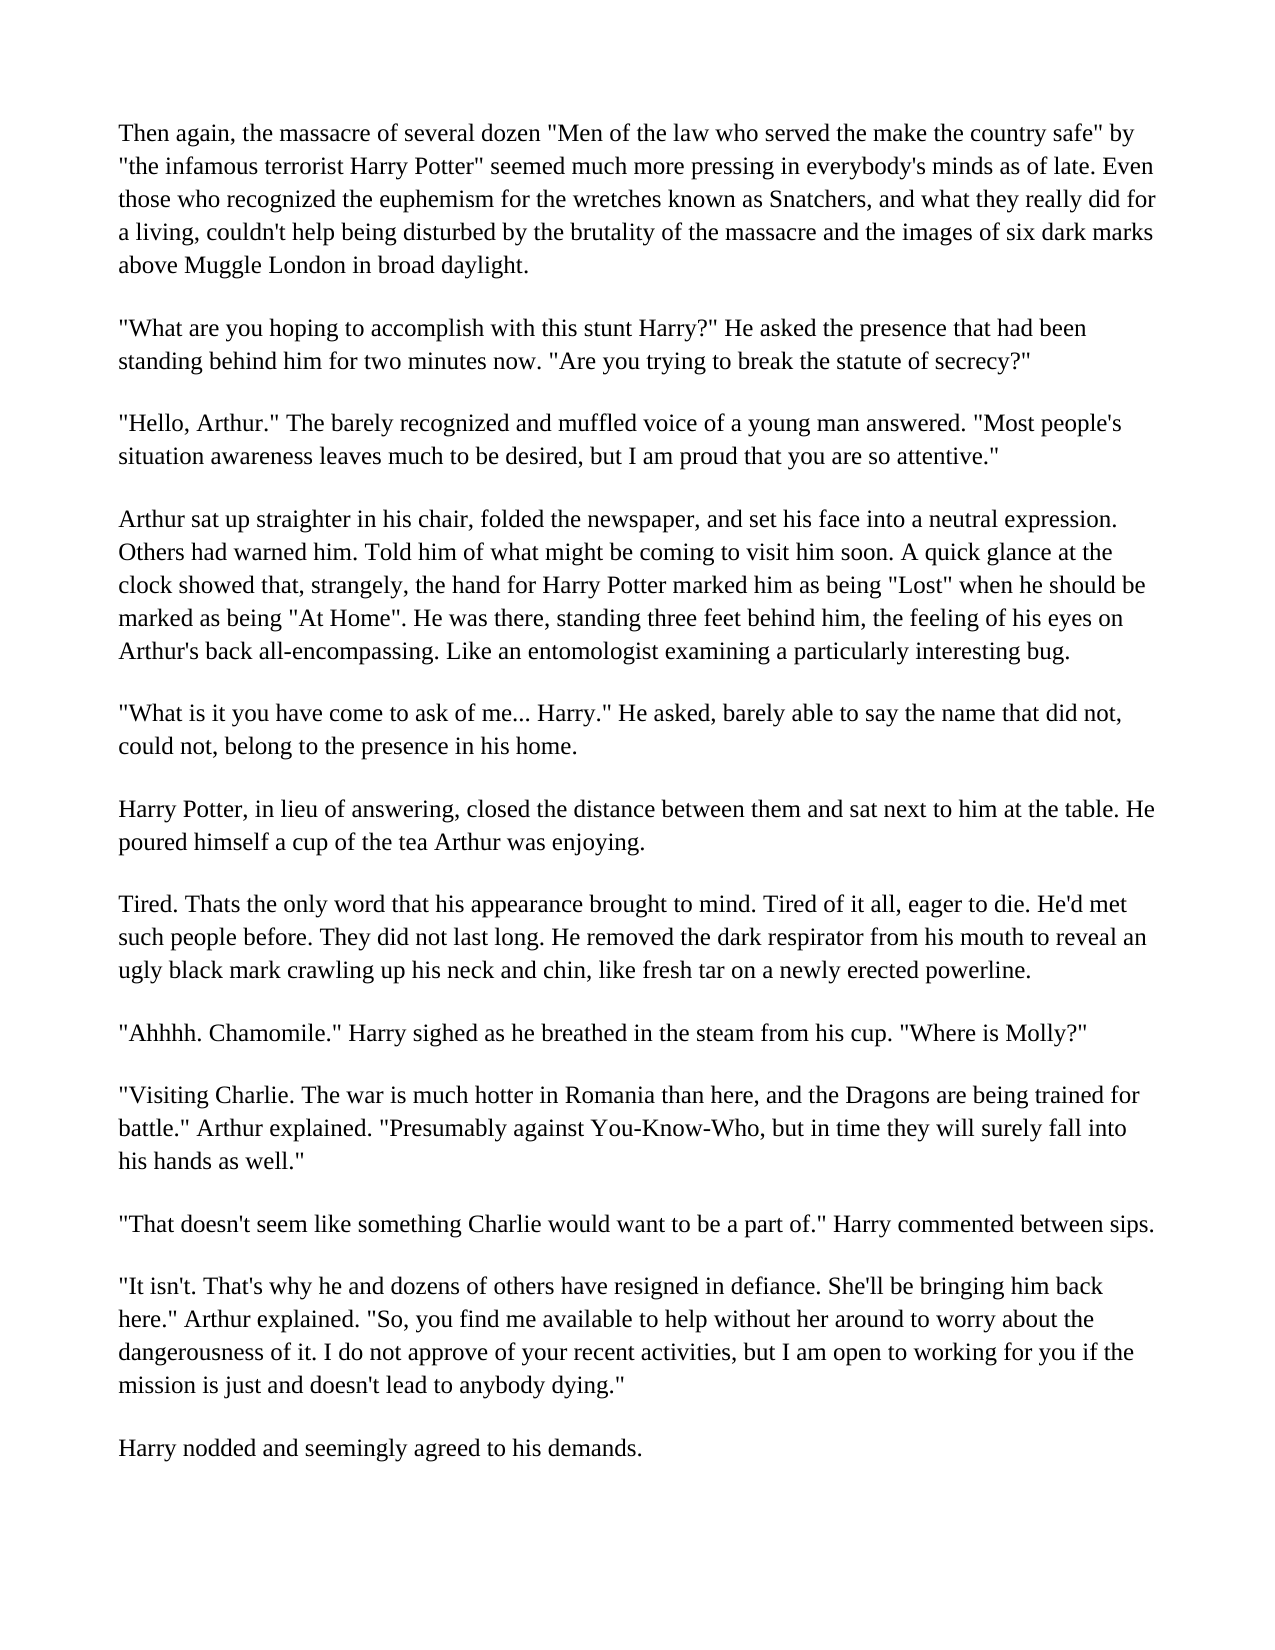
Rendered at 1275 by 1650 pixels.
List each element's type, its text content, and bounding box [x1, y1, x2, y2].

text "Ahhhh. Chamomile." Harry sighed as he breathed in the steam from his cup. "Where is Molly?" [118, 1018, 1157, 1047]
text "Visiting Charlie. The war is much hotter in Romania than here, and the Dragons are being trained for battle." Arthur explained. "Presumably against You-Know-Who, but in time they will surely fall into his hands as well." [118, 1080, 1157, 1175]
text Arthur sat up straighter in his chair, folded the newspaper, and set his face into a neutral expression. Others had warned him. Told him of what might be coming to visit him soon. A quick glance at the clock showed that, strangely, the hand for Harry Potter marked him as being "Lost" when he should be marked as being "At Home". He was there, standing three feet behind him, the feeling of his eyes on Arthur's back all-encompassing. Like an entomologist examining a particularly interesting bug. [118, 504, 1157, 664]
text Harry nodded and seemingly agreed to his demands. [118, 1433, 1157, 1462]
text "It isn't. That's why he and dozens of others have resigned in defiance. She'll be bringing him back here." Arthur explained. "So, you find me available to help without her around to worry about the dangerousness of it. I do not approve of your recent activities, but I am open to working for you if the mission is just and doesn't lead to anybody dying." [118, 1271, 1157, 1399]
text "What are you hoping to accomplish with this stunt Harry?" He asked the presence that had been standing behind him for two minutes now. "Are you trying to break the statute of secrecy?" [118, 313, 1157, 374]
text "Hello, Arthur." The barely recognized and muffled voice of a young man answered. "Most people's situation awareness leaves much to be desired, but I am proud that you are so attentive." [118, 408, 1157, 470]
text Harry Potter, in lieu of answering, closed the distance between them and sat next to him at the table. He poured himself a cup of the tea Arthur was enjoying. [118, 794, 1157, 856]
text "What is it you have come to ask of me... Harry." He asked, barely able to say the name that did not, could not, belong to the presence in his home. [118, 698, 1157, 760]
text Then again, the massacre of several dozen "Men of the law who served the make the country safe" by "the infamous terrorist Harry Potter" seemed much more pressing in everybody's minds as of late. Even those who recognized the euphemism for the wretches known as Snatchers, and what they really did for a living, couldn't help being disturbed by the brutality of the massacre and the images of six dark marks above Muggle London in broad daylight. [118, 118, 1157, 279]
text "That doesn't seem like something Charlie would want to be a part of." Harry commented between sips. [118, 1209, 1157, 1238]
text Tired. Thats the only word that his appearance brought to mind. Tired of it all, eager to die. He'd met such people before. They did not last long. He removed the dark respirator from his mouth to reveal an ugly black mark crawling up his neck and chin, like fresh tar on a newly erected powerline. [118, 889, 1157, 984]
